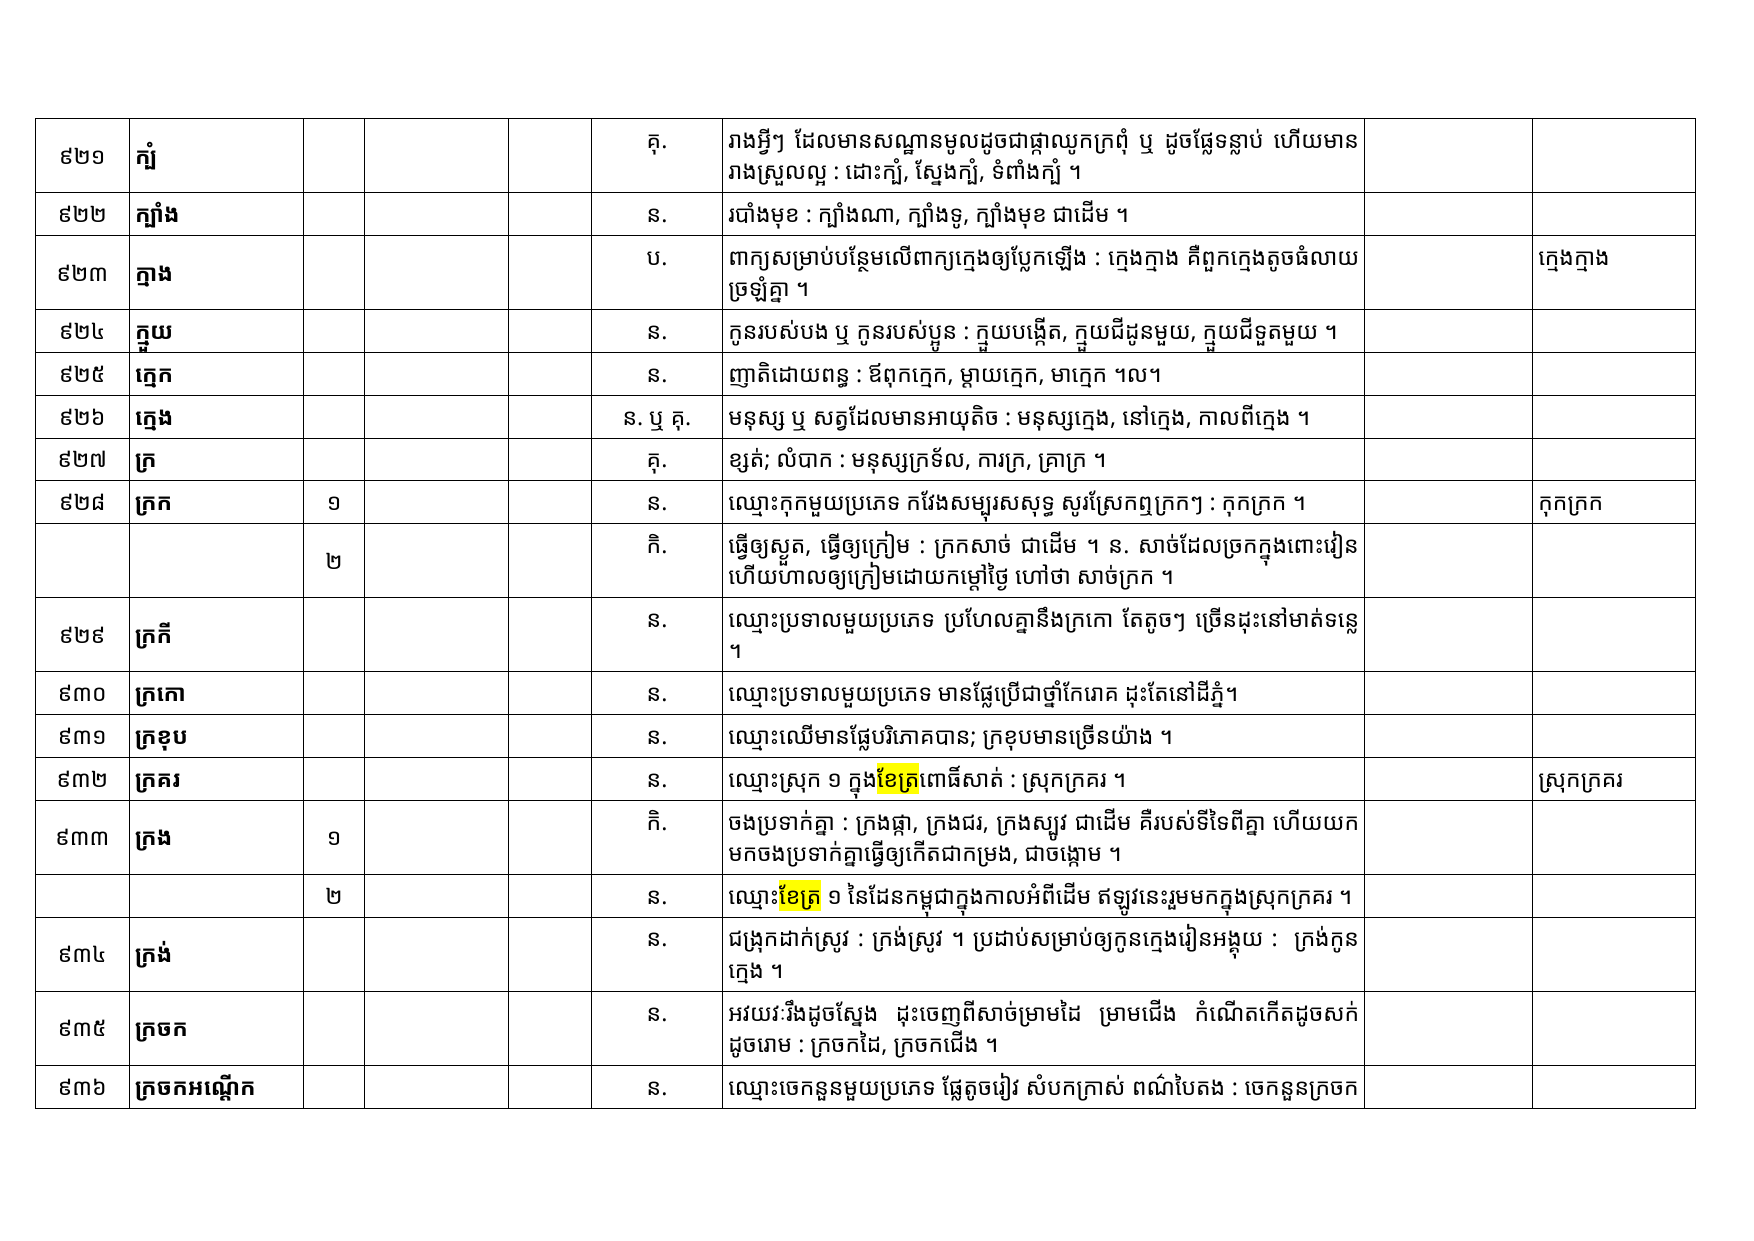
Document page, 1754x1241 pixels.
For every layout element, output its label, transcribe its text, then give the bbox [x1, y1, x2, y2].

table_cell [1533, 598, 1695, 671]
table_cell ក្រង [130, 801, 303, 874]
table_cell ២ [304, 524, 364, 597]
table_cell [1365, 396, 1532, 437]
table_cell ន. [592, 715, 722, 757]
table_cell ន. [592, 875, 722, 917]
table_cell [1533, 396, 1695, 437]
table_cell [509, 119, 591, 192]
table_cell [509, 875, 591, 917]
table_cell [509, 439, 591, 480]
table_cell ក្បាំង [130, 193, 303, 235]
table_cell ប. [592, 236, 722, 309]
table_cell [1533, 918, 1695, 991]
table_cell [1533, 1066, 1695, 1107]
table_cell [304, 715, 364, 757]
table_cell [1533, 715, 1695, 757]
table_cell [365, 801, 508, 874]
table_cell [304, 1066, 364, 1107]
table_cell ៩២២ [36, 193, 129, 235]
table_cell [304, 758, 364, 800]
table_cell ក្មេង [130, 396, 303, 437]
table_cell ន. [592, 1066, 722, 1107]
table_cell [304, 310, 364, 352]
table_cell ន. ឬ គុ. [592, 396, 722, 437]
table_cell [304, 236, 364, 309]
table_cell [509, 992, 591, 1065]
table_cell [365, 715, 508, 757]
table_cell [1365, 875, 1532, 917]
table_cell ៩២៤ [36, 310, 129, 352]
table_cell ៩២៣ [36, 236, 129, 309]
table_cell ឈ្មោះ​ប្រទាល​មួយ​ប្រភេទ មាន​ផ្លែ​ប្រើ​ជា​ថ្នាំ​កែ​រោគ ដុះ​តែ​នៅ​ដី​ភ្នំ។ [723, 672, 1364, 714]
table_cell ១ [304, 481, 364, 523]
table_cell [365, 524, 508, 597]
table_cell ៩២៦ [36, 396, 129, 437]
table_cell [1365, 1066, 1532, 1107]
table_cell ក្រខុប [130, 715, 303, 757]
table_cell ន. [592, 353, 722, 395]
table_cell [304, 992, 364, 1065]
table_cell [304, 396, 364, 437]
table_cell [365, 875, 508, 917]
table_cell ៩២៧ [36, 439, 129, 480]
table_cell ក្រគរ [130, 758, 303, 800]
table_cell ក្មួយ [130, 310, 303, 352]
table_cell [130, 524, 303, 597]
table_cell [1533, 672, 1695, 714]
table_cell [1365, 439, 1532, 480]
table_cell ៩៣២ [36, 758, 129, 800]
table_cell ចង​ប្រទាក់​គ្នា : ក្រង​ផ្កា, ក្រង​ជរ, ក្រង​ស្បូវ ជាដើម គឺ​របស់​ទីទៃ​ពី​គ្នា ហើយ​យក​មក​ចង​ប្រទាក់​គ្នា​ធ្វើ​ឲ្យ​កើត​ជា​កម្រង, ជា​ចង្កោម ។ [723, 801, 1364, 874]
table_cell [304, 918, 364, 991]
table_cell [365, 439, 508, 480]
table_cell ឈ្មោះ​ស្រុក ១ ក្នុង​ខែត្រ​ពោធិ៍សាត់ : ស្រុក​ក្រគរ ។ [723, 758, 1364, 800]
table_cell [509, 918, 591, 991]
table_cell ធ្វើ​ឲ្យ​ស្ងួត, ធ្វើ​ឲ្យ​ក្រៀម : ក្រក​សាច់ ជាដើម ។ ន. សាច់​ដែល​ច្រក​ក្នុង​ពោះ​វៀន ហើយ​ហាល​ឲ្យ​ក្រៀម​ដោយ​កម្ដៅ​ថ្ងៃ ហៅ​ថា សាច់​ក្រក ។ [723, 524, 1364, 597]
table_cell [1533, 310, 1695, 352]
table_cell [1533, 353, 1695, 395]
table_cell [1533, 193, 1695, 235]
table_cell [365, 598, 508, 671]
table_cell [509, 598, 591, 671]
table_cell ឈ្មោះ​ខែត្រ ១ នៃ​ដែន​កម្ពុជា​ក្នុង​កាល​អំពី​ដើម ឥឡូវ​នេះ​រួម​មក​ក្នុង​ស្រុក​ក្រគរ ។ [723, 875, 1364, 917]
table_cell ឈ្មោះ​ឈើ​មាន​ផ្លែ​បរិភោគ​បាន; ក្រខុប​មាន​ច្រើន​យ៉ាង ។ [723, 715, 1364, 757]
table_cell ន. [592, 193, 722, 235]
table_cell [365, 353, 508, 395]
table_cell កិ. [592, 801, 722, 874]
table_cell [509, 353, 591, 395]
table_cell កូន​របស់​បង ឬ កូន​របស់​ប្អូន : ក្មួយ​បង្កើត, ក្មួយ​ជីដូន​មួយ, ក្មួយ​ជីទួត​មួយ ។ [723, 310, 1364, 352]
table_cell [1365, 715, 1532, 757]
table_cell [1365, 119, 1532, 192]
table_cell ក្បំ [130, 119, 303, 192]
table_cell [304, 439, 364, 480]
table_cell [1365, 598, 1532, 671]
table_cell ក្រកី [130, 598, 303, 671]
table_cell [1533, 801, 1695, 874]
table_cell ក្រកោ [130, 672, 303, 714]
table_cell [365, 119, 508, 192]
table_cell [365, 1066, 508, 1107]
table_cell [509, 758, 591, 800]
table_cell ១ [304, 801, 364, 874]
table_cell ឈ្មោះ​ចេក​នួន​មួយ​ប្រភេទ ផ្លែ​តូច​រៀវ សំបក​ក្រាស់ ពណ៌​បៃតង : ចេក​នួន​ក្រចក​ [723, 1066, 1364, 1107]
table_cell ឈ្មោះ​ប្រទាល​មួយ​ប្រភេទ ប្រហែល​គ្នា​នឹង​ក្រកោ តែ​តូច​ៗ ច្រើន​ដុះ​នៅ​មាត់​ទន្លេ ។ [723, 598, 1364, 671]
table_cell ៩២៩ [36, 598, 129, 671]
table_cell ៩៣០ [36, 672, 129, 714]
table_cell [1365, 758, 1532, 800]
table_cell [509, 236, 591, 309]
table_cell [509, 481, 591, 523]
table_cell [1533, 992, 1695, 1065]
table_cell [1365, 193, 1532, 235]
table_cell [1365, 524, 1532, 597]
table_cell [365, 672, 508, 714]
table_cell គុ. [592, 439, 722, 480]
table_cell [365, 236, 508, 309]
table_cell [36, 524, 129, 597]
table_cell អវយវៈ​រឹង​ដូច​ស្នែង ដុះ​ចេញ​ពី​សាច់​ម្រាម​ដៃ ម្រាម​ជើង កំណើត​កើត​ដូច​សក់ ដូច​រោម : ក្រចក​ដៃ, ក្រចក​ជើង ។ [723, 992, 1364, 1065]
table_cell ស្រុក​ក្រគរ [1533, 758, 1695, 800]
table_cell របាំង​មុខ : ក្បាំង​ណា, ក្បាំង​ទូ, ក្បាំង​មុខ ជាដើម ។ [723, 193, 1364, 235]
table_cell ២ [304, 875, 364, 917]
table_cell [365, 992, 508, 1065]
table_cell ក្មាង [130, 236, 303, 309]
table_cell ក្មេក [130, 353, 303, 395]
table_cell [1533, 875, 1695, 917]
table_cell ន. [592, 918, 722, 991]
table_cell [509, 715, 591, 757]
table_cell ន. [592, 672, 722, 714]
table_cell ក្រ [130, 439, 303, 480]
table_cell ខ្សត់; លំបាក : មនុស្ស​ក្រ​ទ័ល, ការ​ក្រ, គ្រា​ក្រ ។ [723, 439, 1364, 480]
table_cell ៩៣១ [36, 715, 129, 757]
table_cell [304, 672, 364, 714]
table_cell [509, 801, 591, 874]
table_cell [365, 758, 508, 800]
table_cell [304, 598, 364, 671]
table_cell [365, 310, 508, 352]
table_cell [365, 481, 508, 523]
table_cell ៩៣៥ [36, 992, 129, 1065]
table_cell [1365, 481, 1532, 523]
table_cell ន. [592, 992, 722, 1065]
table_cell ញាតិ​ដោយ​ពន្ធ : ឪពុក​ក្មេក, ម្ដាយ​ក្មេក, មា​ក្មេក ។ល។ [723, 353, 1364, 395]
table_cell [1365, 672, 1532, 714]
table_cell [509, 310, 591, 352]
table_cell ន. [592, 758, 722, 800]
table_cell ៩៣៤ [36, 918, 129, 991]
table_cell [509, 524, 591, 597]
table_cell [304, 353, 364, 395]
table_cell [1365, 236, 1532, 309]
table_cell ៩២១ [36, 119, 129, 192]
table_cell ក្រក [130, 481, 303, 523]
table_cell ក្រង់ [130, 918, 303, 991]
table_cell មនុស្ស ឬ សត្វ​ដែល​មាន​អាយុ​តិច : មនុស្ស​ក្មេង, នៅ​ក្មេង, កាល​ពី​ក្មេង ។ [723, 396, 1364, 437]
table_cell [1533, 524, 1695, 597]
table_cell [1365, 992, 1532, 1065]
table_cell [365, 918, 508, 991]
table_cell [509, 672, 591, 714]
table_cell ក្មេង​ក្មាង [1533, 236, 1695, 309]
table_cell ន. [592, 481, 722, 523]
table_cell ៩២៥ [36, 353, 129, 395]
table_cell [36, 875, 129, 917]
table_cell ៩៣៣ [36, 801, 129, 874]
table_cell កុក​ក្រក [1533, 481, 1695, 523]
table_cell [1365, 310, 1532, 352]
table_cell ជង្រុក​ដាក់​ស្រូវ : ក្រង់​ស្រូវ ។ ប្រដាប់​សម្រាប់​ឲ្យ​កូន​ក្មេង​រៀន​អង្គុយ : ក្រង់​កូន​ក្មេង ។ [723, 918, 1364, 991]
table_cell ពាក្យ​សម្រាប់​បន្ថែម​លើ​ពាក្យ​ក្មេង​ឲ្យ​ប្លែក​ឡើង : ក្មេងក្មាង គឺ​ពួក​ក្មេង​តូច​ធំ​លាយ​ច្រឡំ​គ្នា ។ [723, 236, 1364, 309]
table_cell គុ. [592, 119, 722, 192]
table_cell រាង​អ្វី​ៗ ដែល​មាន​សណ្ឋាន​មូល​ដូច​ជា​ផ្កា​ឈូក​ក្រពុំ ឬ ដូច​ផ្លែ​ទន្លាប់ ហើយ​មាន​រាង​ស្រួល​ល្អ : ដោះ​ក្បំ, ស្នែង​ក្បំ, ទំពាំង​ក្បំ ។ [723, 119, 1364, 192]
table_cell [1533, 439, 1695, 480]
table_cell [130, 875, 303, 917]
table_cell [1365, 353, 1532, 395]
table_cell [365, 396, 508, 437]
table_cell [509, 396, 591, 437]
table_cell ក្រចក [130, 992, 303, 1065]
table_cell ឈ្មោះ​កុក​មួយ​ប្រភេទ ក​វែង​សម្បុរ​ស​សុទ្ធ សូរ​ស្រែក​ឮ​ក្រក​ៗ : កុក​ក្រក ។ [723, 481, 1364, 523]
table_cell [1365, 801, 1532, 874]
table_cell កិ. [592, 524, 722, 597]
table_cell [304, 119, 364, 192]
table_cell [1365, 918, 1532, 991]
table_cell ក្រចក​អណ្ដើក [130, 1066, 303, 1107]
table_cell ន. [592, 310, 722, 352]
table_cell [1533, 119, 1695, 192]
table_cell ៩៣៦ [36, 1066, 129, 1107]
table_cell [304, 193, 364, 235]
table_cell [509, 193, 591, 235]
table_cell ន. [592, 598, 722, 671]
table_cell ៩២៨ [36, 481, 129, 523]
table_cell [365, 193, 508, 235]
table_cell [509, 1066, 591, 1107]
